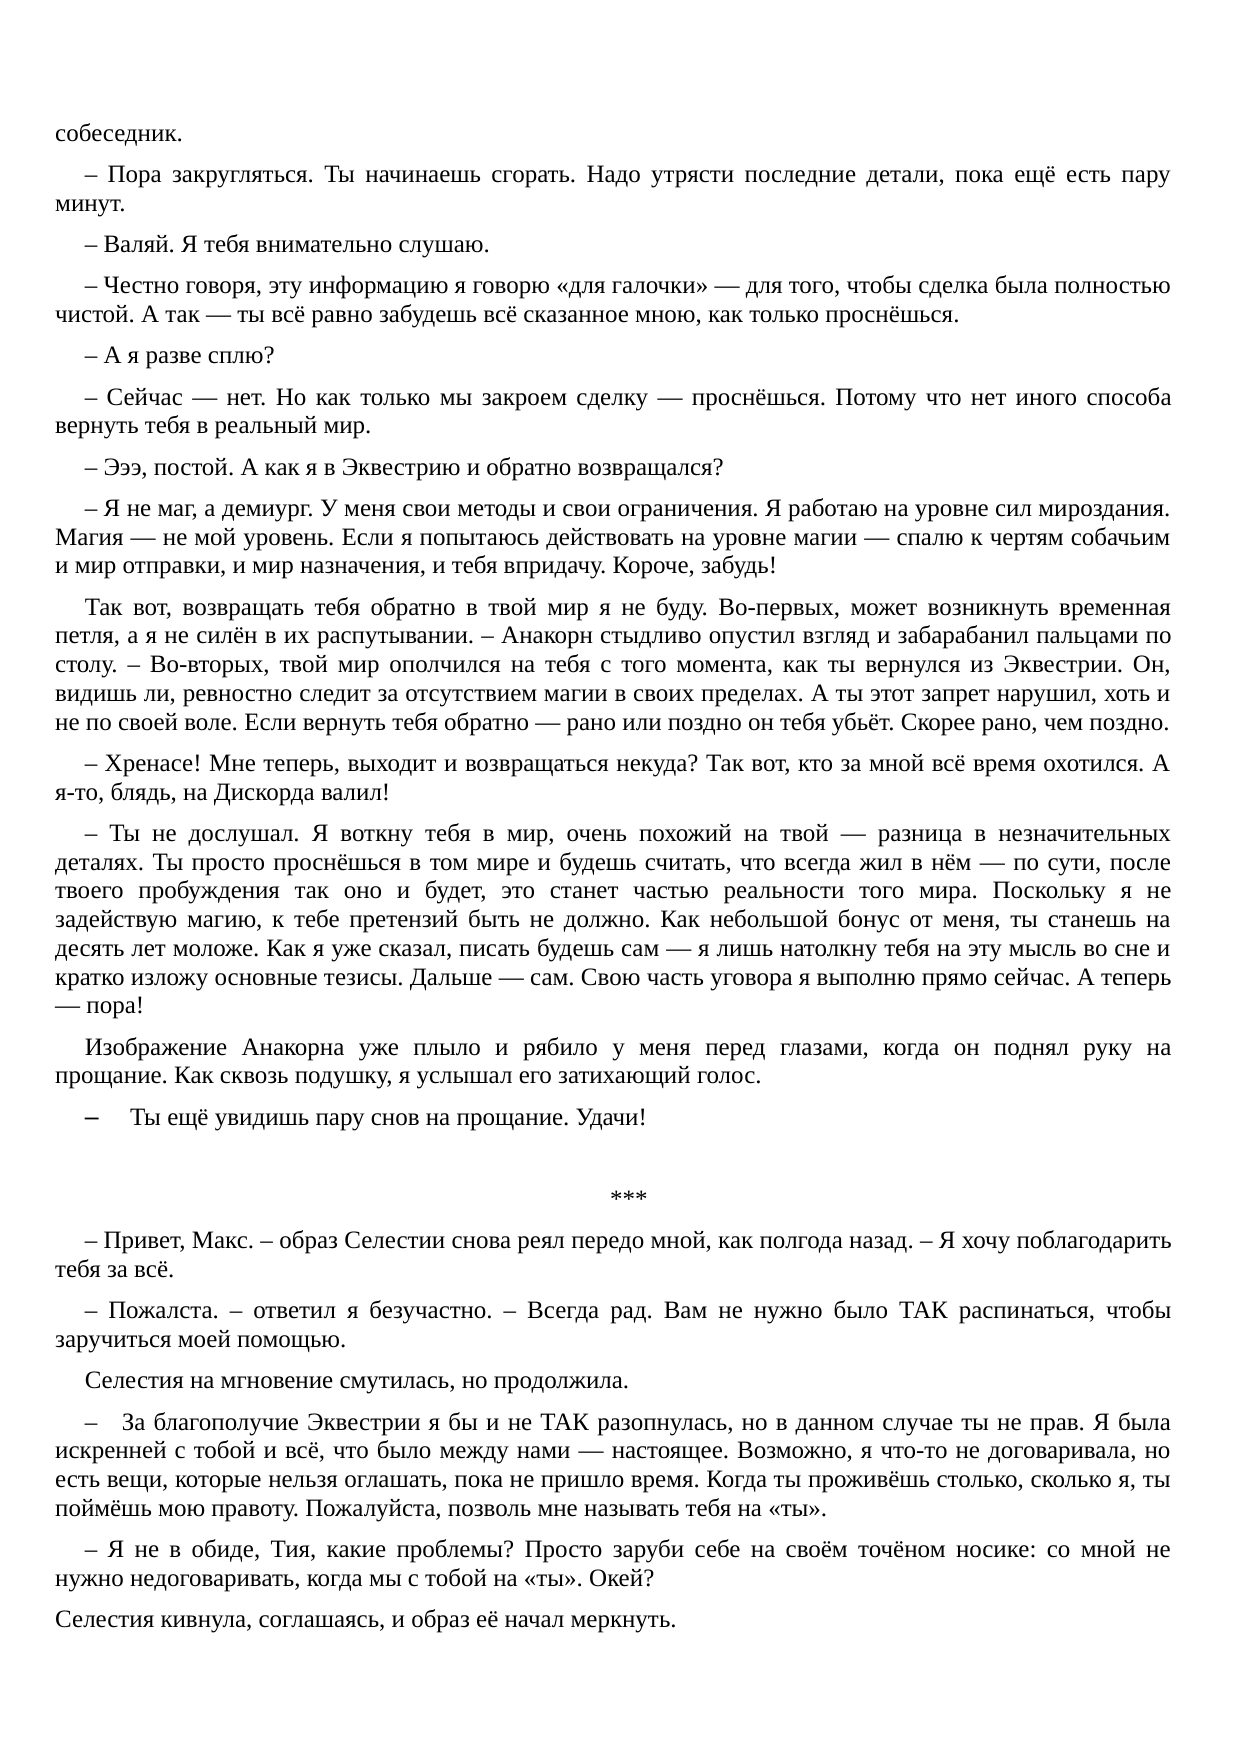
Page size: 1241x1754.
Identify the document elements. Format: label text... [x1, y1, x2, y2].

text – Привет, Макс. – образ Селестии снова реял передо мной, как полгода назад. – Я хочу поблагодарить тебя за всё. [55, 1226, 1172, 1283]
text – Честно говоря, эту информацию я говорю «для галочки» — для того, чтобы сделка была полностью чистой. А так — ты всё равно забудешь всё сказанное мною, как только проснёшься. [55, 271, 1172, 328]
text – За благополучие Эквестрии я бы и не ТАК разопнулась, но в данном случае ты не прав. Я была искренней с тобой и всё, что было между нами — настоящее. Возможно, я что-то не договаривала, но есть вещи, которые нельзя оглашать, пока не пришло время. Когда ты проживёшь столько, сколько я, ты поймёшь мою правоту. Пожалуйста, позволь мне называть тебя на «ты». [55, 1407, 1172, 1522]
text – Я не маг, а демиург. У меня свои методы и свои ограничения. Я работаю на уровне сил мироздания. Магия — не мой уровень. Если я попытаюсь действовать на уровне магии — спалю к чертям собачьим и мир отправки, и мир назначения, и тебя впридачу. Короче, забудь! [55, 493, 1172, 579]
text – А я разве сплю? [55, 341, 1172, 369]
text собеседник. [55, 118, 1172, 147]
text – Ты не дослушал. Я воткну тебя в мир, очень похожий на твой — разница в незначительных деталях. Ты просто проснёшься в том мире и будешь считать, что всегда жил в нём — по сути, после твоего пробуждения так оно и будет, это станет частью реальности того мира. Поскольку я не задействую магию, к тебе претензий быть не должно. Как небольшой бонус от меня, ты станешь на десять лет моложе. Как я уже сказал, писать будешь сам — я лишь натолкну тебя на эту мысль во сне и кратко изложу основные тезисы. Дальше — сам. Свою часть уговора я выполню прямо сейчас. А теперь — пора! [55, 818, 1172, 1019]
text Селестия кивнула, соглашаясь, и образ её начал меркнуть. [55, 1604, 1172, 1633]
text – Пора закругляться. Ты начинаешь сгорать. Надо утрясти последние детали, пока ещё есть пару минут. [55, 159, 1172, 217]
text *** [55, 1184, 1172, 1213]
text – Сейчас — нет. Но как только мы закроем сделку — проснёшься. Потому что нет иного способа вернуть тебя в реальный мир. [55, 382, 1172, 439]
text – Валяй. Я тебя внимательно слушаю. [55, 229, 1172, 258]
text Так вот, возвращать тебя обратно в твой мир я не буду. Во-первых, может возникнуть временная петля, а я не силён в их распутывании. – Анакорн стыдливо опустил взгляд и забарабанил пальцами по столу. – Во-вторых, твой мир ополчился на тебя с того момента, как ты вернулся из Эквестрии. Он, видишь ли, ревностно следит за отсутствием магии в своих пределах. А ты этот запрет нарушил, хоть и не по своей воле. Если вернуть тебя обратно — рано или поздно он тебя убьёт. Скорее рано, чем поздно. [55, 592, 1172, 736]
text – Эээ, постой. А как я в Эквестрию и обратно возвращался? [55, 452, 1172, 481]
list Ты ещё увидишь пару снов на прощание. Удачи! [55, 1102, 1172, 1131]
text Изображение Анакорна уже плыло и рябило у меня перед глазами, когда он поднял руку на прощание. Как сквозь подушку, я услышал его затихающий голос. [55, 1032, 1172, 1089]
text – Я не в обиде, Тия, какие проблемы? Просто заруби себе на своём точёном носике: со мной не нужно недоговаривать, когда мы с тобой на «ты». Окей? [55, 1534, 1172, 1592]
text – Хренасе! Мне теперь, выходит и возвращаться некуда? Так вот, кто за мной всё время охотился. А я-то, блядь, на Дискорда валил! [55, 748, 1172, 806]
text – Пожалста. – ответил я безучастно. – Всегда рад. Вам не нужно было ТАК распинаться, чтобы заручиться моей помощью. [55, 1296, 1172, 1353]
text Селестия на мгновение смутилась, но продолжила. [55, 1366, 1172, 1394]
